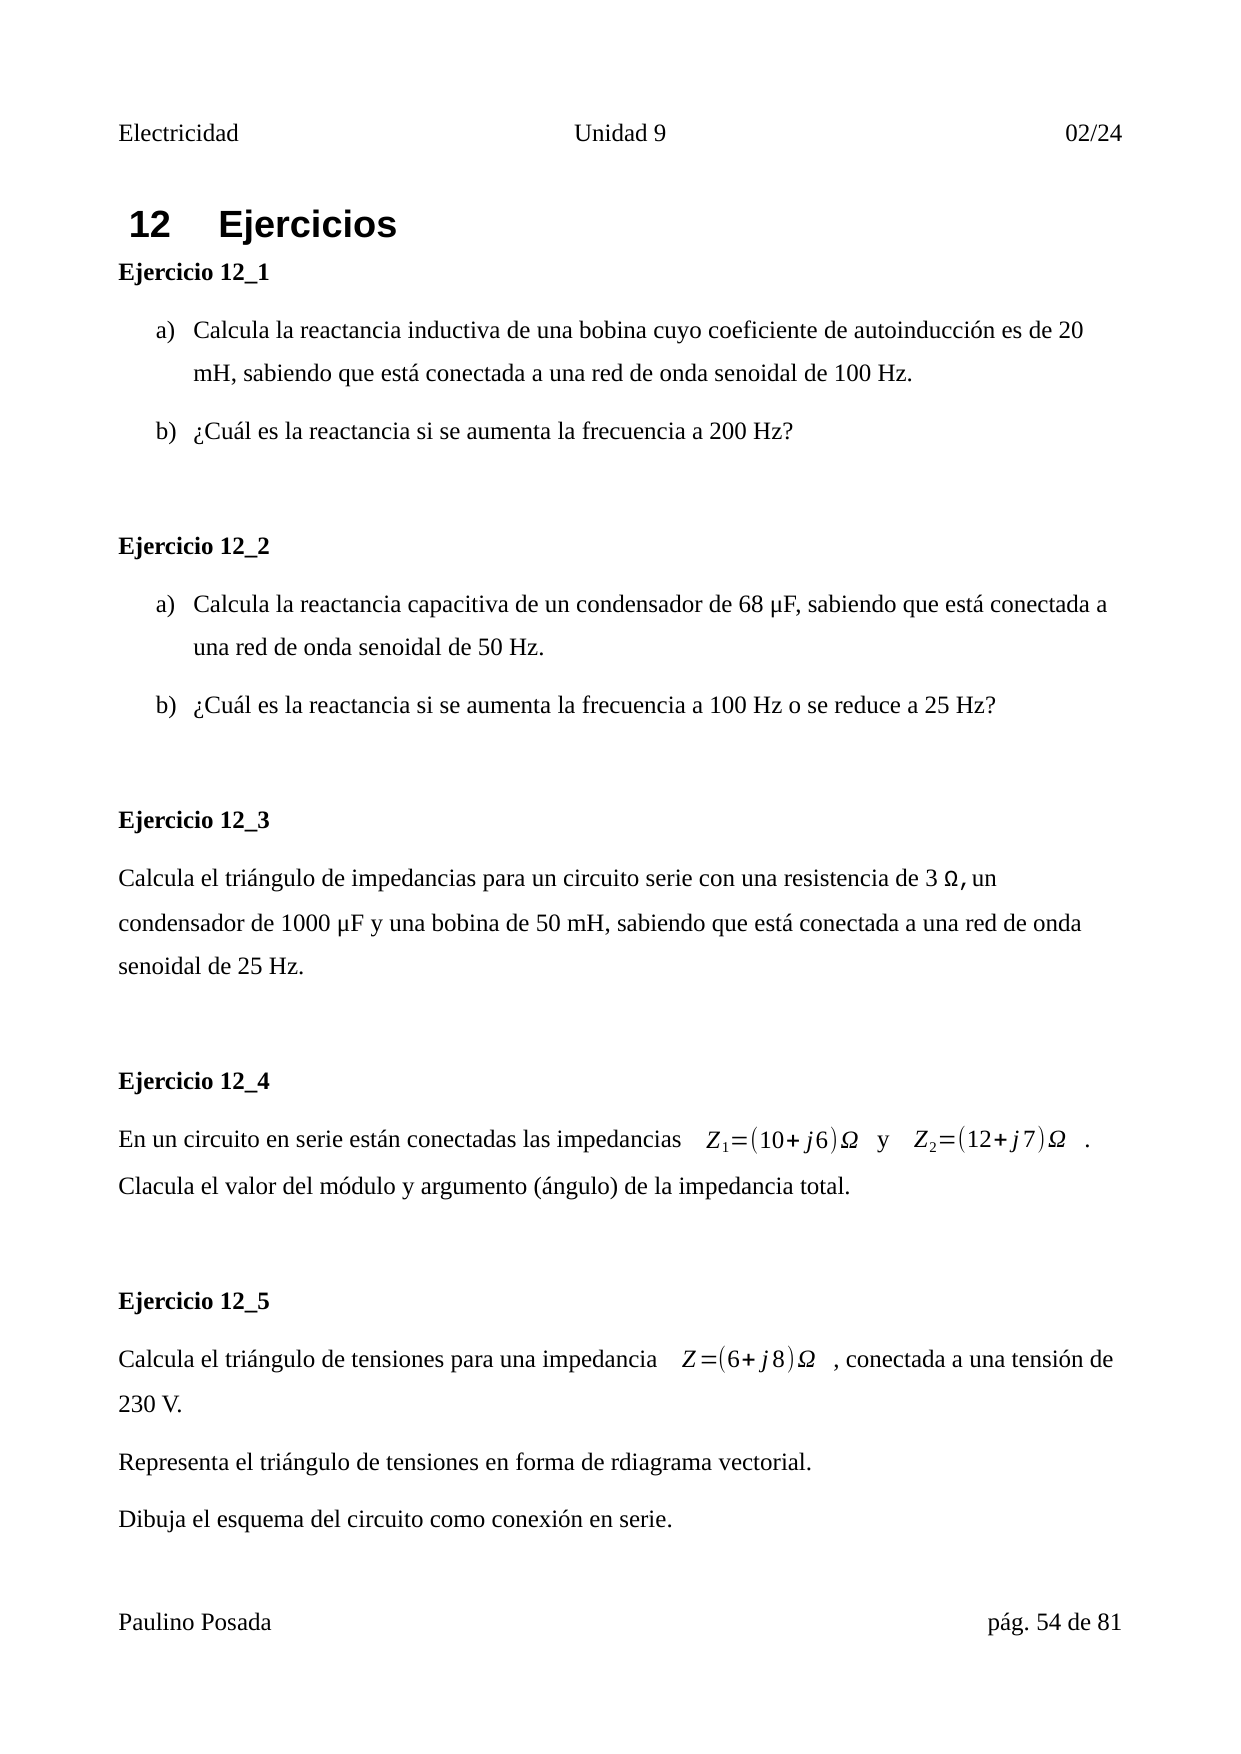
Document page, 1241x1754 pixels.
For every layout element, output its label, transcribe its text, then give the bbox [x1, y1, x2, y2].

text Representa el triángulo de tensiones en forma de rdiagrama vectorial. [118, 1447, 1122, 1475]
text Ejercicio 12_1 [118, 257, 1122, 286]
list ¿Cuál es la reactancia si se aumenta la frecuencia a 100 Hz o se reduce a 25 Hz? [156, 690, 1122, 719]
list Calcula la reactancia inductiva de una bobina cuyo coeficiente de autoinducción es de 20 mH, sabiendo que está conectada a una red de onda senoidal de 100 Hz. [156, 315, 1122, 387]
text Dibuja el esquema del circuito como conexión en serie. [118, 1504, 1122, 1533]
subtitle Ejercicios [118, 201, 1122, 245]
list ¿Cuál es la reactancia si se aumenta la frecuencia a 200 Hz? [156, 416, 1122, 445]
text En un circuito en serie están conectadas las impedancias y . Clacula el valor del módulo y argumento (ángulo) de la impedancia total. [118, 1124, 1122, 1199]
text Ejercicio 12_4 [118, 1066, 1122, 1095]
list Calcula la reactancia capacitiva de un condensador de 68 μF, sabiendo que está conectada a una red de onda senoidal de 50 Hz. [156, 589, 1122, 661]
text Ejercicio 12_2 [118, 531, 1122, 560]
text Ejercicio 12_3 [118, 805, 1122, 834]
text Ejercicio 12_5 [118, 1286, 1122, 1315]
text Calcula el triángulo de tensiones para una impedancia , conectada a una tensión de 230 V. [118, 1344, 1122, 1418]
text Calcula el triángulo de impedancias para un circuito serie con una resistencia de 3 Ω,un condensador de 1000 μF y una bobina de 50 mH, sabiendo que está conectada a una red de onda senoidal de 25 Hz. [118, 863, 1122, 979]
